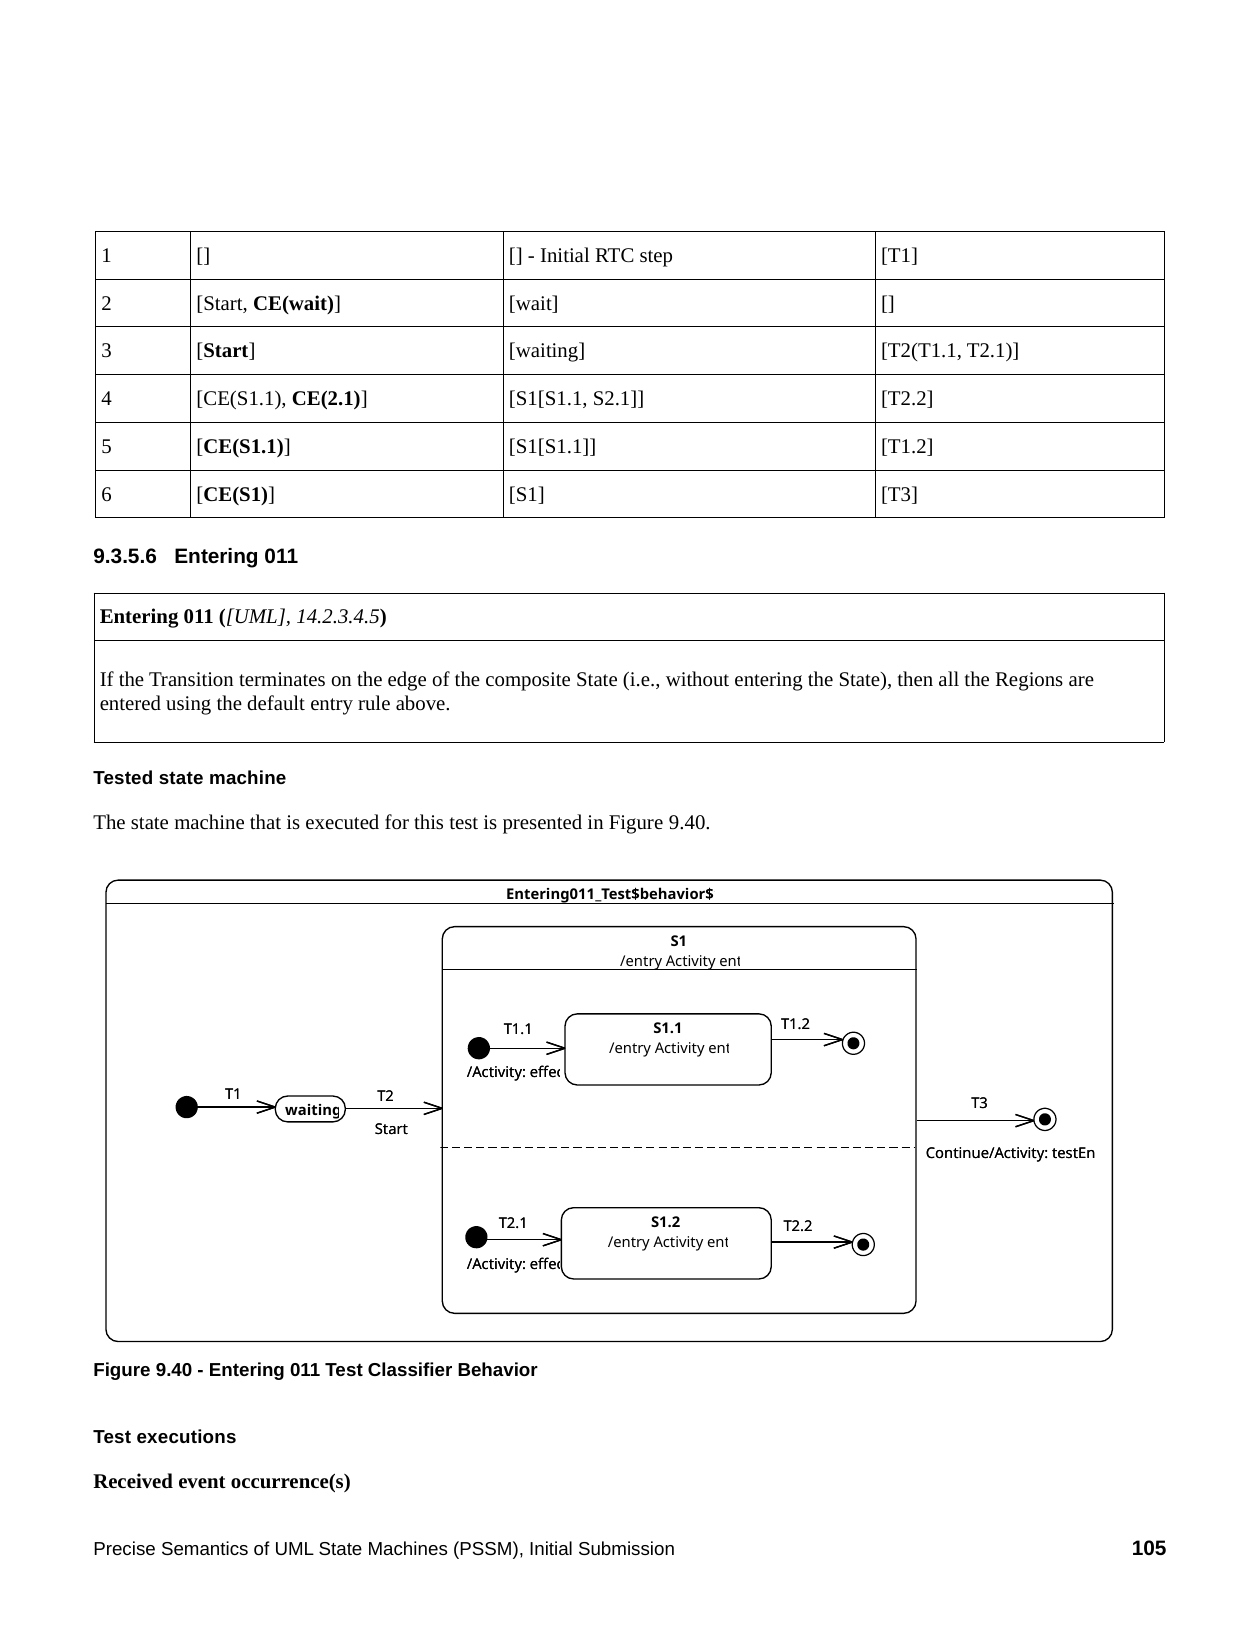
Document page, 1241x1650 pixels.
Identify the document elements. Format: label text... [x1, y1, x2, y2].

table_cell 5 [96, 423, 190, 469]
table_cell [waiting] [504, 327, 875, 374]
table_cell [CE(S1.1), CE(2.1)] [191, 375, 503, 422]
table_cell [] [876, 280, 1164, 326]
table_cell [S1] [504, 471, 875, 517]
table_cell [Start, CE(wait)] [191, 280, 503, 326]
table_cell [S1[S1.1]] [504, 423, 875, 469]
subtitle Test executions [93, 1426, 1164, 1448]
table_cell [Start] [191, 327, 503, 374]
table_cell [wait] [504, 280, 875, 326]
table_cell 1 [96, 232, 190, 279]
table_cell [] - Initial RTC step [504, 232, 875, 279]
table_cell [S1[S1.1, S2.1]] [504, 375, 875, 422]
table_cell If the Transition terminates on the edge of the composite State (i.e., without entering the State), then all the Regions are entered using the default entry rule above. [95, 641, 1164, 742]
table_cell [CE(S1.1)] [191, 423, 503, 469]
table_cell [T2(T1.1, T2.1)] [876, 327, 1164, 374]
table_cell 3 [96, 327, 190, 374]
table_header Entering 011 ([UML], 14.2.3.4.5) [95, 594, 1164, 640]
table_cell 2 [96, 280, 190, 326]
table_cell 6 [96, 471, 190, 517]
subtitle Entering 011 [93, 542, 1164, 567]
table_cell [T1.2] [876, 423, 1164, 469]
table_cell [CE(S1)] [191, 471, 503, 517]
subtitle Tested state machine [93, 767, 1164, 788]
text Figure 9.40 - Entering 011 Test Classifier Behavior [93, 867, 1127, 1380]
text Received event occurrence(s) [93, 1469, 1164, 1493]
table_cell [T3] [876, 471, 1164, 517]
table_cell [T2.2] [876, 375, 1164, 422]
table_cell 4 [96, 375, 190, 422]
text The state machine that is executed for this test is presented in Figure 9.40. [93, 809, 1164, 834]
table_cell [] [191, 232, 503, 279]
table_cell [T1] [876, 232, 1164, 279]
